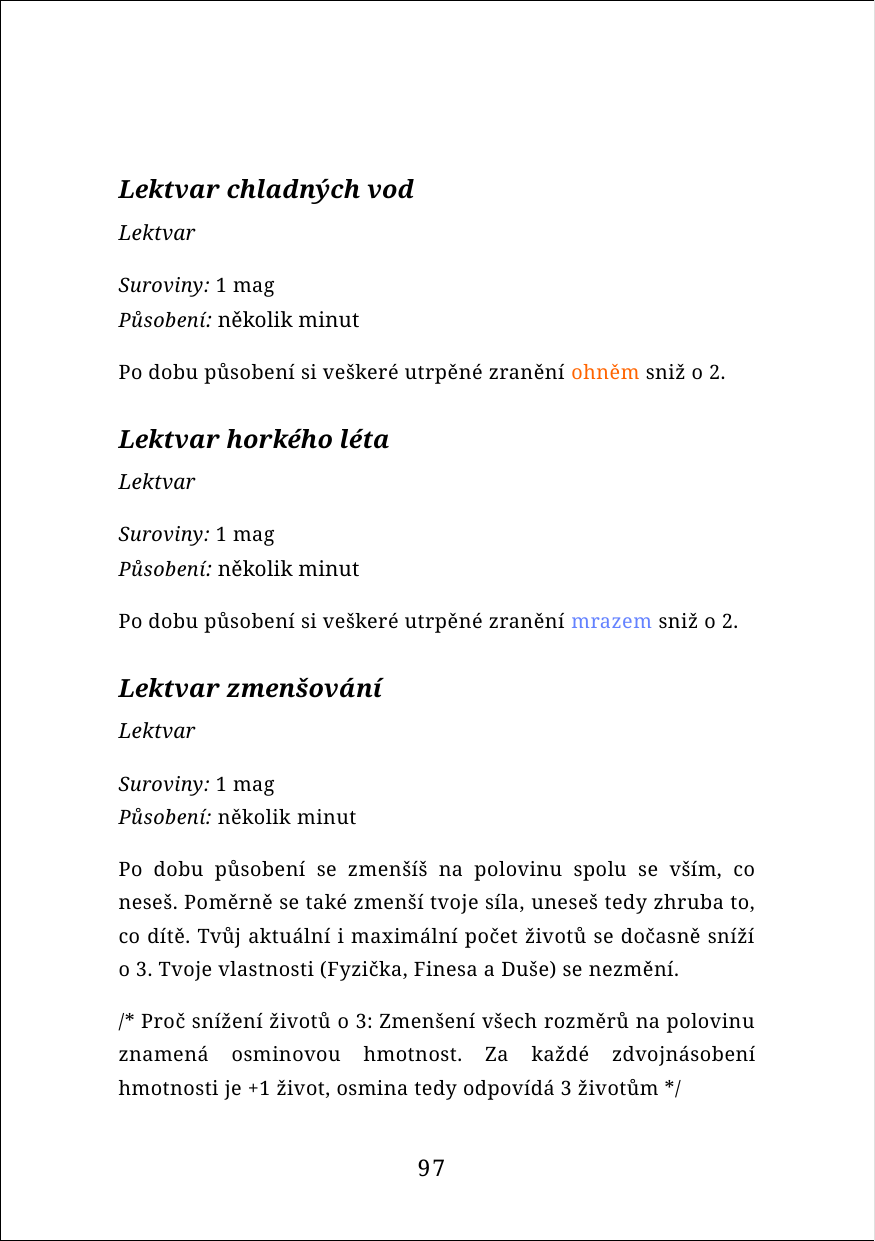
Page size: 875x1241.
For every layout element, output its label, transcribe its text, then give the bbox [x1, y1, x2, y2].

text Lektvar [118, 717, 756, 745]
text Suroviny: 1 mag Působení: několik minut [118, 520, 756, 583]
subtitle Lektvar chladných vod [118, 172, 756, 206]
subtitle Lektvar horkého léta [118, 421, 756, 455]
text Po dobu působení se zmenšíš na polovinu spolu se vším, co neseš. Poměrně se také zmenší tvoje síla, uneseš tedy zhruba to, co dítě. Tvůj aktuální i maximální počet životů se dočasně sníží o 3. Tvoje vlastnosti (Fyzička, Finesa a Duše) se nezmění. [118, 855, 756, 983]
text Lektvar [118, 218, 756, 246]
text Suroviny: 1 mag Působení: několik minut [118, 770, 756, 830]
text Lektvar [118, 467, 756, 496]
text Po dobu působení si veškeré utrpěné zranění mrazem sniž o 2. [118, 608, 756, 634]
text /* Proč snížení životů o 3: Zmenšení všech rozměrů na polovinu znamená osminovou hmotnost. Za každé zdvojnásobení hmotnosti je +1 život, osmina tedy odpovídá 3 životům */ [118, 1007, 756, 1101]
text Suroviny: 1 mag Působení: několik minut [118, 271, 756, 333]
subtitle Lektvar zmenšování [118, 671, 756, 705]
text Po dobu působení si veškeré utrpěné zranění ohněm sniž o 2. [118, 358, 756, 385]
